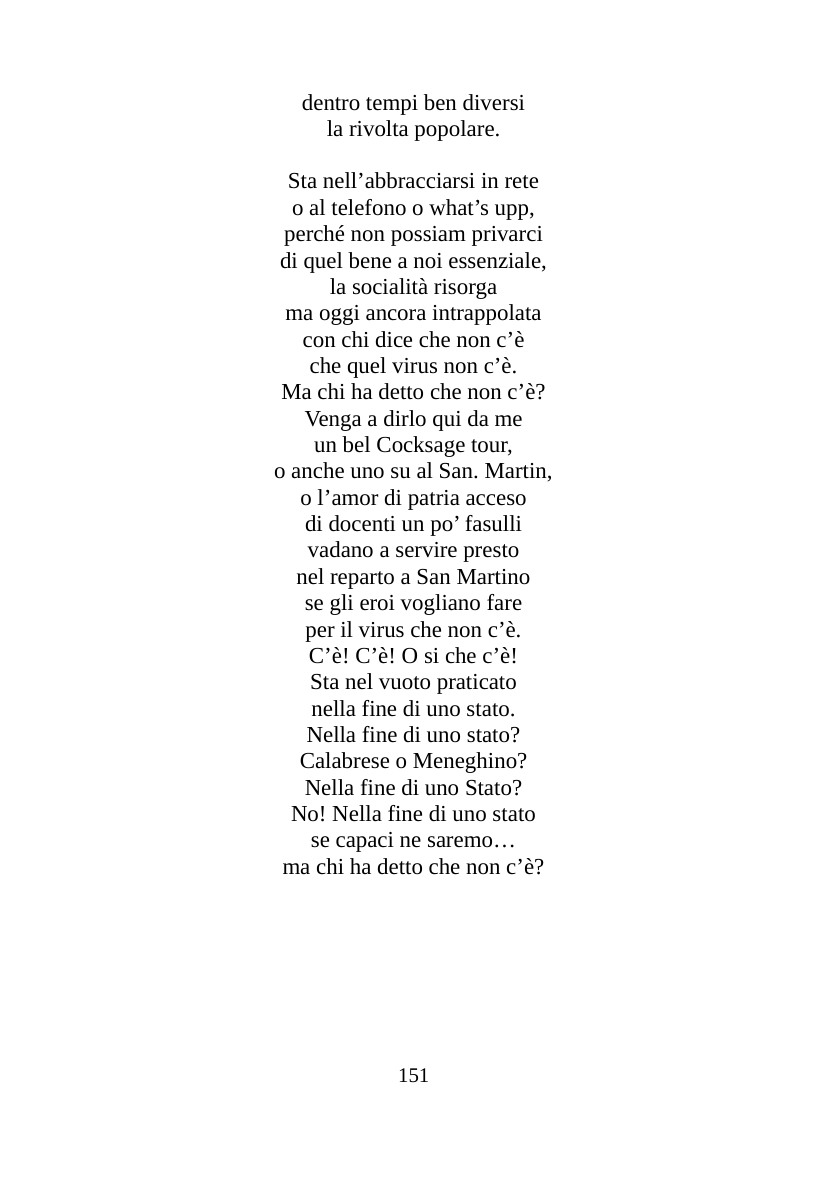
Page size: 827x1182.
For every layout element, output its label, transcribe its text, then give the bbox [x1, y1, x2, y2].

text se capaci ne saremo… [88, 826, 738, 853]
text Ma chi ha detto che non c’è? [88, 378, 738, 405]
text o anche uno su al San. Martin, [88, 457, 738, 484]
text con chi dice che non c’è [88, 326, 738, 352]
text C’è! C’è! O si che c’è! [88, 642, 738, 668]
text perché non possiam privarci [88, 220, 738, 247]
text che quel virus non c’è. [88, 352, 738, 378]
text dentro tempi ben diversi [88, 88, 738, 115]
text vadano a servire presto [88, 537, 738, 563]
text ma chi ha detto che non c’è? [88, 853, 738, 879]
text Sta nell’abbracciarsi in rete [88, 168, 738, 194]
text o al telefono o what’s upp, [88, 194, 738, 220]
text per il virus che non c’è. [88, 616, 738, 642]
text di quel bene a noi essenziale, [88, 247, 738, 273]
text Calabrese o Meneghino? [88, 747, 738, 774]
text la rivolta popolare. [88, 115, 738, 141]
text Nella fine di uno stato? [88, 721, 738, 747]
text ma oggi ancora intrappolata [88, 299, 738, 326]
text No! Nella fine di uno stato [88, 800, 738, 826]
text nella fine di uno stato. [88, 695, 738, 721]
text un bel Cocksage tour, [88, 431, 738, 457]
text se gli eroi vogliano fare [88, 589, 738, 616]
text Sta nel vuoto praticato [88, 668, 738, 695]
text la socialità risorga [88, 273, 738, 299]
text o l’amor di patria acceso [88, 484, 738, 510]
text Nella fine di uno Stato? [88, 774, 738, 800]
text Venga a dirlo qui da me [88, 405, 738, 431]
text nel reparto a San Martino [88, 563, 738, 589]
text di docenti un po’ fasulli [88, 510, 738, 537]
